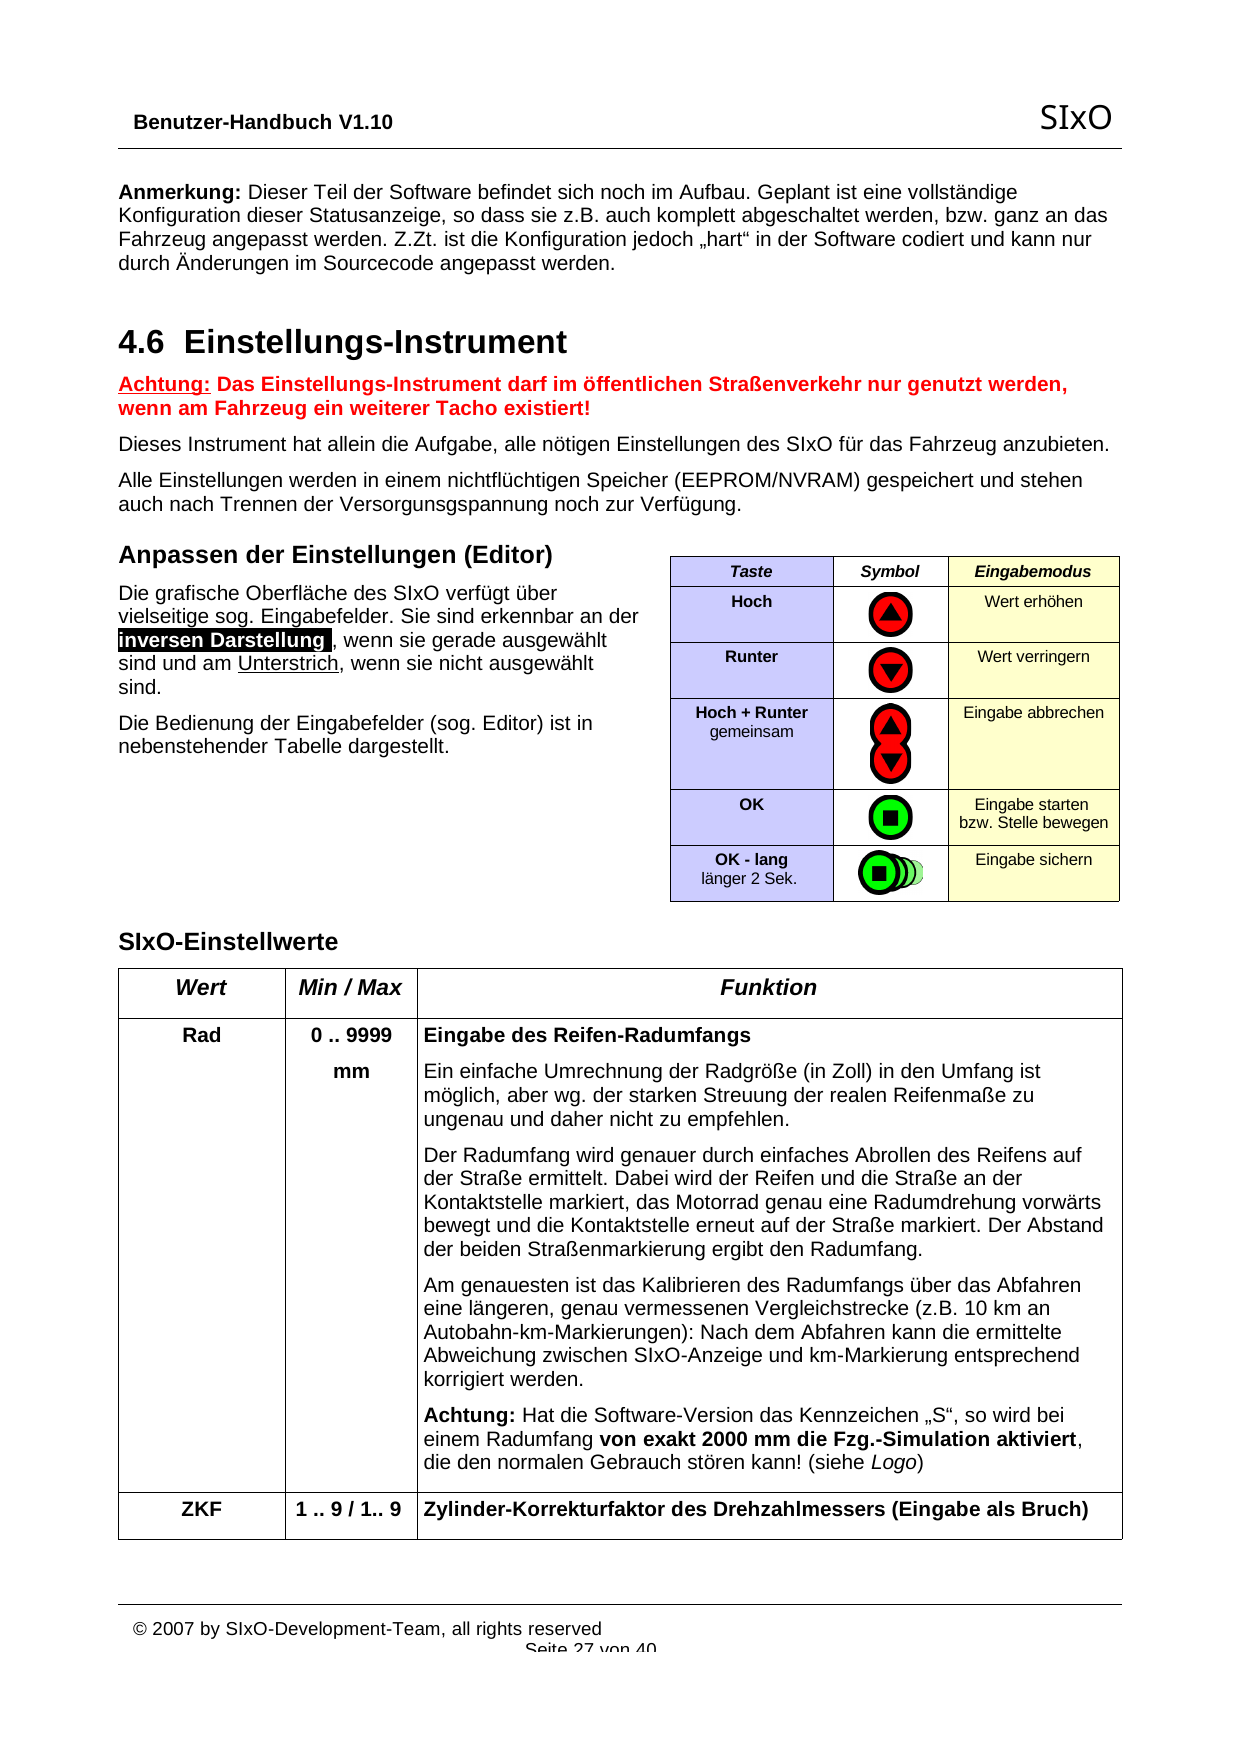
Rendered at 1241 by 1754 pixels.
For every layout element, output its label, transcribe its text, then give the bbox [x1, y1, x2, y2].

table_cell Eingabe abbrechen [949, 699, 1119, 789]
table_cell Hoch + Runter gemeinsam [671, 699, 833, 789]
text Die Bedienung der Eingabefelder (sog. Editor) ist in nebenstehender Tabelle dargestellt. [118, 711, 642, 758]
table_cell [834, 699, 948, 789]
table_cell Zylinder-Korrekturfaktor des Drehzahlmessers (Eingabe als Bruch) [418, 1493, 1122, 1539]
subtitle Einstellungs-Instrument [118, 323, 1122, 360]
subtitle SIxO-Einstellwerte [118, 927, 1122, 956]
table_cell [834, 587, 948, 642]
table_cell Rad [119, 1019, 285, 1492]
table_cell OK [671, 790, 833, 845]
subtitle Anpassen der Einstellungen (Editor) [118, 541, 1122, 924]
table_cell [834, 846, 948, 901]
table_header Symbol [834, 557, 948, 586]
table_header Eingabemodus [949, 557, 1119, 586]
table_cell [834, 643, 948, 698]
table_cell OK - lang länger 2 Sek. [671, 846, 833, 901]
picture [858, 850, 923, 895]
table_cell Wert verringern [949, 643, 1119, 698]
table_header Wert [119, 969, 285, 1018]
table_cell Wert erhöhen [949, 587, 1119, 642]
picture [870, 703, 912, 784]
text Die grafische Oberfläche des SIxO verfügt über vielseitige sog. Eingabefelder. Sie sind erkennbar an der inversen Darstellung , wenn sie gerade ausgewählt sind und am Unterstrich, wenn sie nicht ausgewählt sind. [118, 581, 642, 699]
table_cell 1 .. 9 / 1.. 9 [286, 1493, 417, 1539]
table_cell 0 .. 9999 mm [286, 1019, 417, 1492]
text Anmerkung: Dieser Teil der Software befindet sich noch im Aufbau. Geplant ist eine vollständige Konfiguration dieser Statusanzeige, so dass sie z.B. auch komplett abgeschaltet werden, bzw. ganz an das Fahrzeug angepasst werden. Z.Zt. ist die Konfiguration jedoch „hart“ in der Software codiert und kann nur durch Änderungen im Sourcecode angepasst werden. [118, 180, 1122, 274]
table_header Taste [671, 557, 833, 586]
table_cell [834, 790, 948, 845]
text Achtung: Das Einstellungs-Instrument darf im öffentlichen Straßenverkehr nur genutzt werden, wenn am Fahrzeug ein weiterer Tacho existiert! [118, 373, 1122, 420]
table_cell Runter [671, 643, 833, 698]
table_cell Eingabe sichern [949, 846, 1119, 901]
table_cell Eingabe starten bzw. Stelle bewegen [949, 790, 1119, 845]
picture [868, 795, 913, 840]
picture [868, 647, 913, 693]
picture [868, 592, 913, 637]
text Alle Einstellungen werden in einem nichtflüchtigen Speicher (EEPROM/NVRAM) gespeichert und stehen auch nach Trennen der Versorgunsgspannung noch zur Verfügung. [118, 468, 1122, 516]
table_cell ZKF [119, 1493, 285, 1539]
table_cell Eingabe des Reifen-Radumfangs Ein einfache Umrechnung der Radgröße (in Zoll) in den Umfang ist möglich, aber wg. der starken Streuung der realen Reifenmaße zu ungenau und daher nicht zu empfehlen. Der Radumfang wird genauer durch einfaches Abrollen des Reifens auf der Straße ermittelt. Dabei wird der Reifen und die Straße an der Kontaktstelle markiert, das Motorrad genau eine Radumdrehung vorwärts bewegt und die Kontaktstelle erneut auf der Straße markiert. Der Abstand der beiden Straßenmarkierung ergibt den Radumfang. Am genauesten ist das Kalibrieren des Radumfangs über das Abfahren eine längeren, genau vermessenen Vergleichstrecke (z.B. 10 km an Autobahn-km-Markierungen): Nach dem Abfahren kann die ermittelte Abweichung zwischen SIxO-Anzeige und km-Markierung entsprechend korrigiert werden. Achtung: Hat die Software-Version das Kennzeichen „S“, so wird bei einem Radumfang von exakt 2000 mm die Fzg.-Simulation aktiviert, die den normalen Gebrauch stören kann! (siehe Logo) [418, 1019, 1122, 1492]
table_header Min / Max [286, 969, 417, 1018]
table_cell Hoch [671, 587, 833, 642]
text Dieses Instrument hat allein die Aufgabe, alle nötigen Einstellungen des SIxO für das Fahrzeug anzubieten. [118, 432, 1122, 456]
table_header Funktion [418, 969, 1122, 1018]
